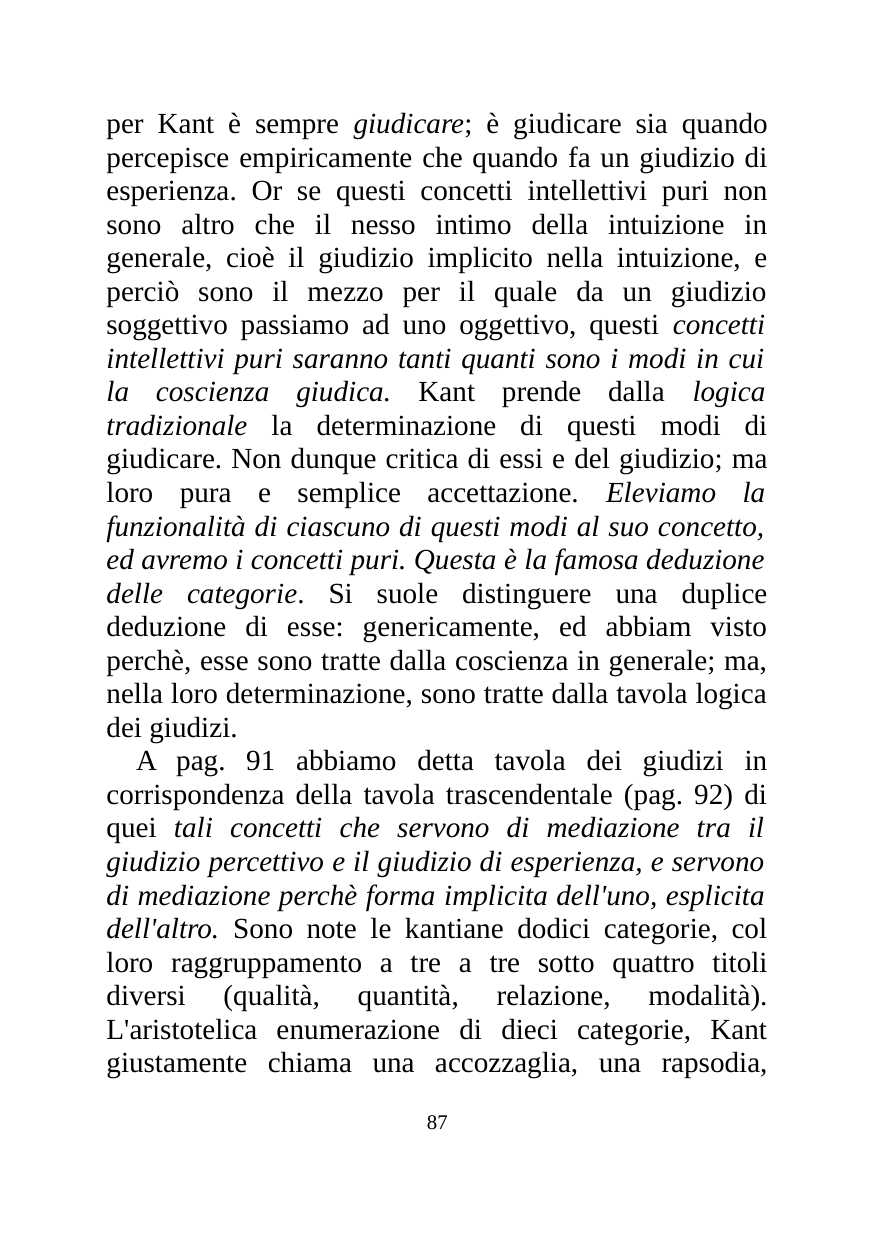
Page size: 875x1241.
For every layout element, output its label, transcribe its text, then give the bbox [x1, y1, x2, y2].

text per Kant è sempre giudicare; è giudicare sia quando percepisce empiricamente che quando fa un giudizio di esperienza. Or se questi concetti intellettivi puri non sono altro che il nesso intimo della intuizione in generale, cioè il giudizio implicito nella intuizione, e perciò sono il mezzo per il quale da un giudizio soggettivo passiamo ad uno oggettivo, questi concetti intellettivi puri saranno tanti quanti sono i modi in cui la coscienza giudica. Kant prende dalla logica tradizionale la determinazione di questi modi di giudicare. Non dunque critica di essi e del giudizio; ma loro pura e semplice accettazione. Eleviamo la funzionalità di ciascuno di questi modi al suo concetto, ed avremo i concetti puri. Questa è la famosa deduzione delle categorie. Si suole distinguere una duplice deduzione di esse: genericamente, ed abbiam visto perchè, esse sono tratte dalla coscienza in generale; ma, nella loro determinazione, sono tratte dalla tavola logica dei giudizi. [106, 106, 768, 743]
text A pag. 91 abbiamo detta tavola dei giudizi in corrispondenza della tavola trascendentale (pag. 92) di quei tali concetti che servono di mediazione tra il giudizio percettivo e il giudizio di esperienza, e servono di mediazione perchè forma implicita dell'uno, esplicita dell'altro. Sono note le kantiane dodici categorie, col loro raggruppamento a tre a tre sotto quattro titoli diversi (qualità, quantità, relazione, modalità). L'aristotelica enumerazione di dieci categorie, Kant giustamente chiama una accozzaglia, una rapsodia, [106, 743, 768, 1079]
